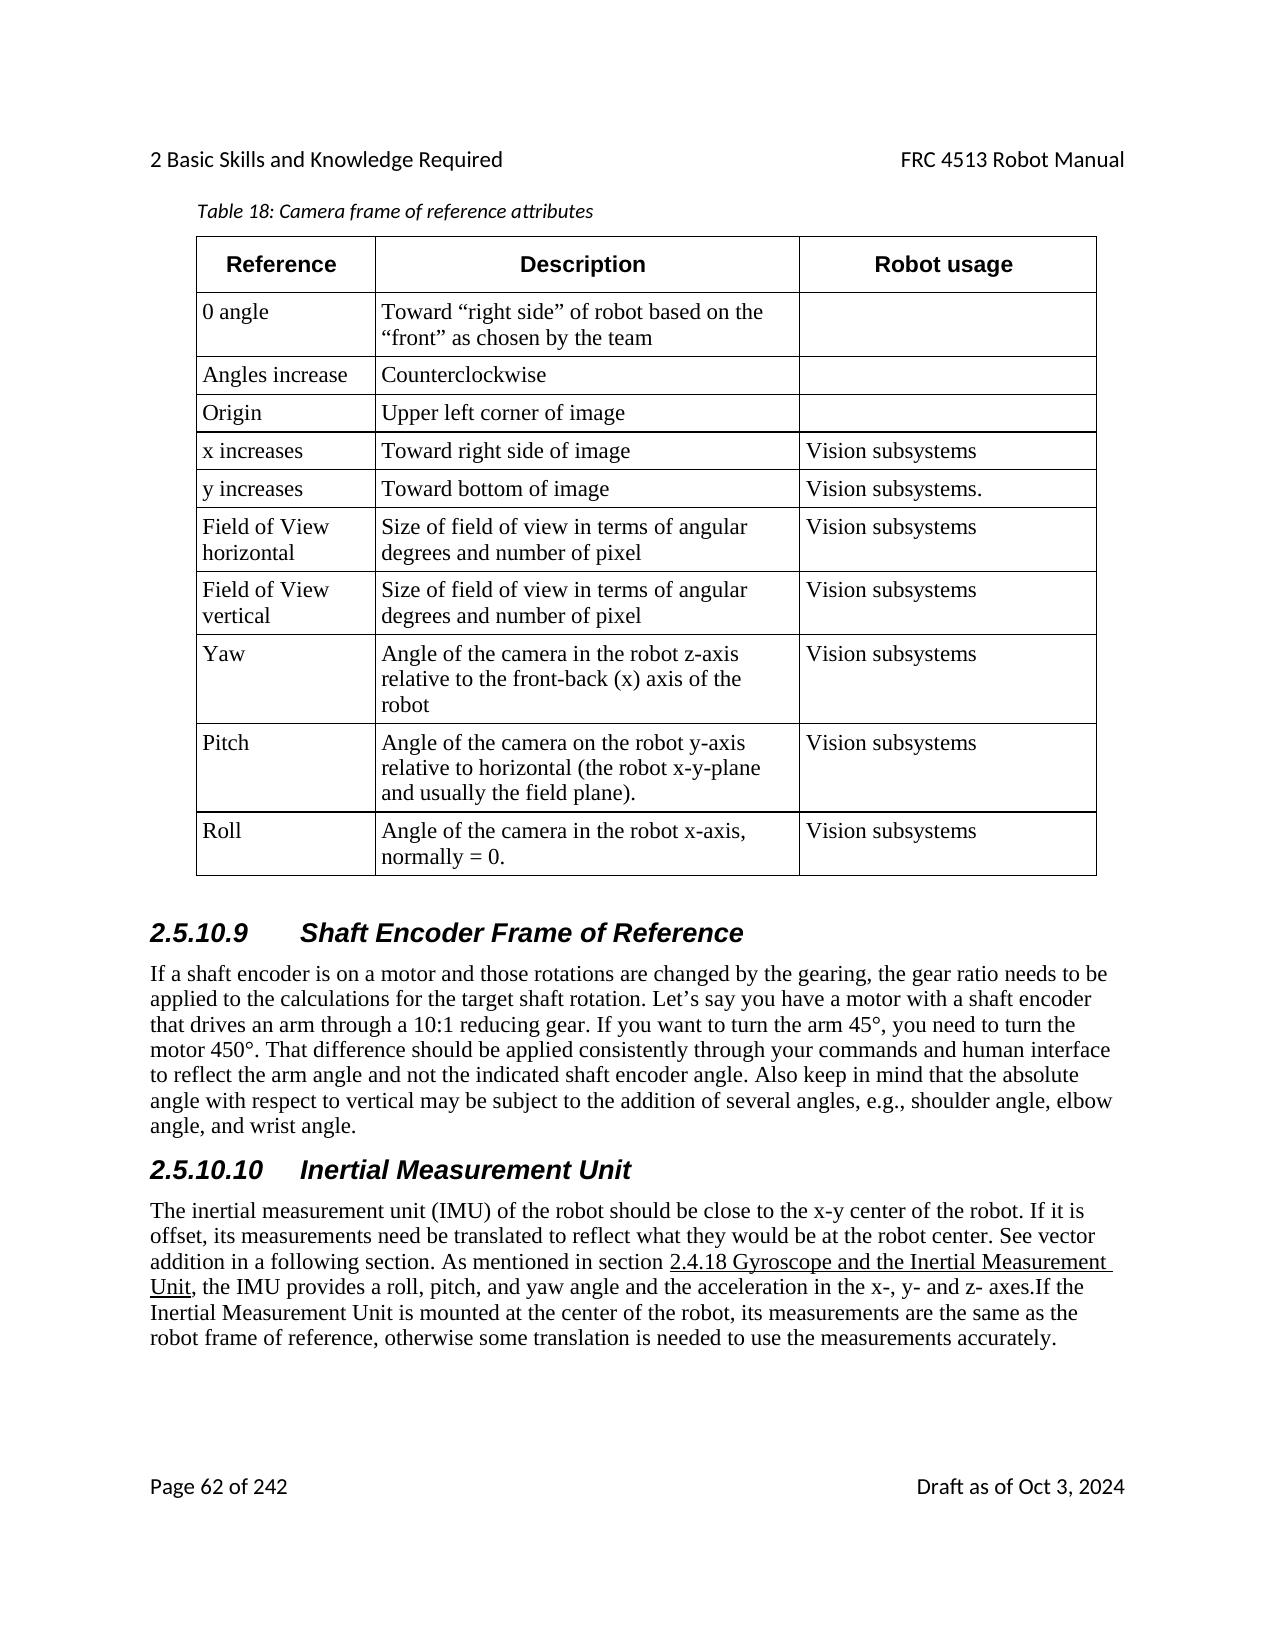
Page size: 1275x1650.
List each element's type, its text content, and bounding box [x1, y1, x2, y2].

table_cell Field of View vertical [197, 572, 375, 634]
table_cell Toward bottom of image [376, 470, 799, 507]
table_cell Angles increase [197, 357, 375, 393]
table_cell Counterclockwise [376, 357, 799, 393]
table_cell Size of field of view in terms of angular degrees and number of pixel [376, 572, 799, 634]
table_cell Vision subsystems [800, 433, 1096, 469]
table_cell Upper left corner of image [376, 395, 799, 431]
table_header Description [376, 237, 799, 292]
table_cell Vision subsystems [800, 508, 1096, 571]
table_cell [800, 357, 1096, 393]
table_cell Origin [197, 395, 375, 431]
table_cell Vision subsystems [800, 572, 1096, 634]
table_cell 0 angle [197, 293, 375, 356]
table_cell y increases [197, 470, 375, 507]
subtitle Shaft Encoder Frame of Reference [150, 918, 1125, 948]
table_cell Vision subsystems [800, 635, 1096, 723]
table_cell Field of View horizontal [197, 508, 375, 571]
table_cell Angle of the camera on the robot y-axis relative to horizontal (the robot x-y-plane and usually the field plane). [376, 724, 799, 811]
table_cell [800, 293, 1096, 356]
table_cell Vision subsystems [800, 813, 1096, 875]
table_header Robot usage [800, 237, 1096, 292]
table_cell Toward “right side” of robot based on the “front” as chosen by the team [376, 293, 799, 356]
text If a shaft encoder is on a motor and those rotations are changed by the gearing, the gear ratio needs to be applied to the calculations for the target shaft rotation. Let’s say you have a motor with a shaft encoder that drives an arm through a 10:1 reducing gear. If you want to turn the arm 45°, you need to turn the motor 450°. That difference should be applied consistently through your commands and human interface to reflect the arm angle and not the indicated shaft encoder angle. Also keep in mind that the absolute angle with respect to vertical may be subject to the addition of several angles, e.g., shoulder angle, elbow angle, and wrist angle. [150, 961, 1125, 1139]
text The inertial measurement unit (IMU) of the robot should be close to the x-y center of the robot. If it is offset, its measurements need be translated to reflect what they would be at the robot center. See vector addition in a following section. As mentioned in section 2.4.18 Gyroscope and the Inertial Measurement Unit, the IMU provides a roll, pitch, and yaw angle and the acceleration in the x-, y- and z- axes.If the Inertial Measurement Unit is mounted at the center of the robot, its measurements are the same as the robot frame of reference, otherwise some translation is needed to use the measurements accurately. [150, 1198, 1125, 1351]
table_cell Toward right side of image [376, 433, 799, 469]
table_cell Yaw [197, 635, 375, 723]
table_cell Angle of the camera in the robot x-axis, normally = 0. [376, 813, 799, 875]
table_header Reference [197, 237, 375, 292]
table_cell Vision subsystems. [800, 470, 1096, 507]
table_cell Roll [197, 813, 375, 875]
table_cell Size of field of view in terms of angular degrees and number of pixel [376, 508, 799, 571]
table_cell Angle of the camera in the robot z-axis relative to the front-back (x) axis of the robot [376, 635, 799, 723]
table_cell Vision subsystems [800, 724, 1096, 811]
table_cell x increases [197, 433, 375, 469]
table_cell Pitch [197, 724, 375, 811]
subtitle Inertial Measurement Unit [150, 1155, 1125, 1186]
table_cell [800, 395, 1096, 431]
text Table 18: Camera frame of reference attributes [197, 203, 1125, 224]
